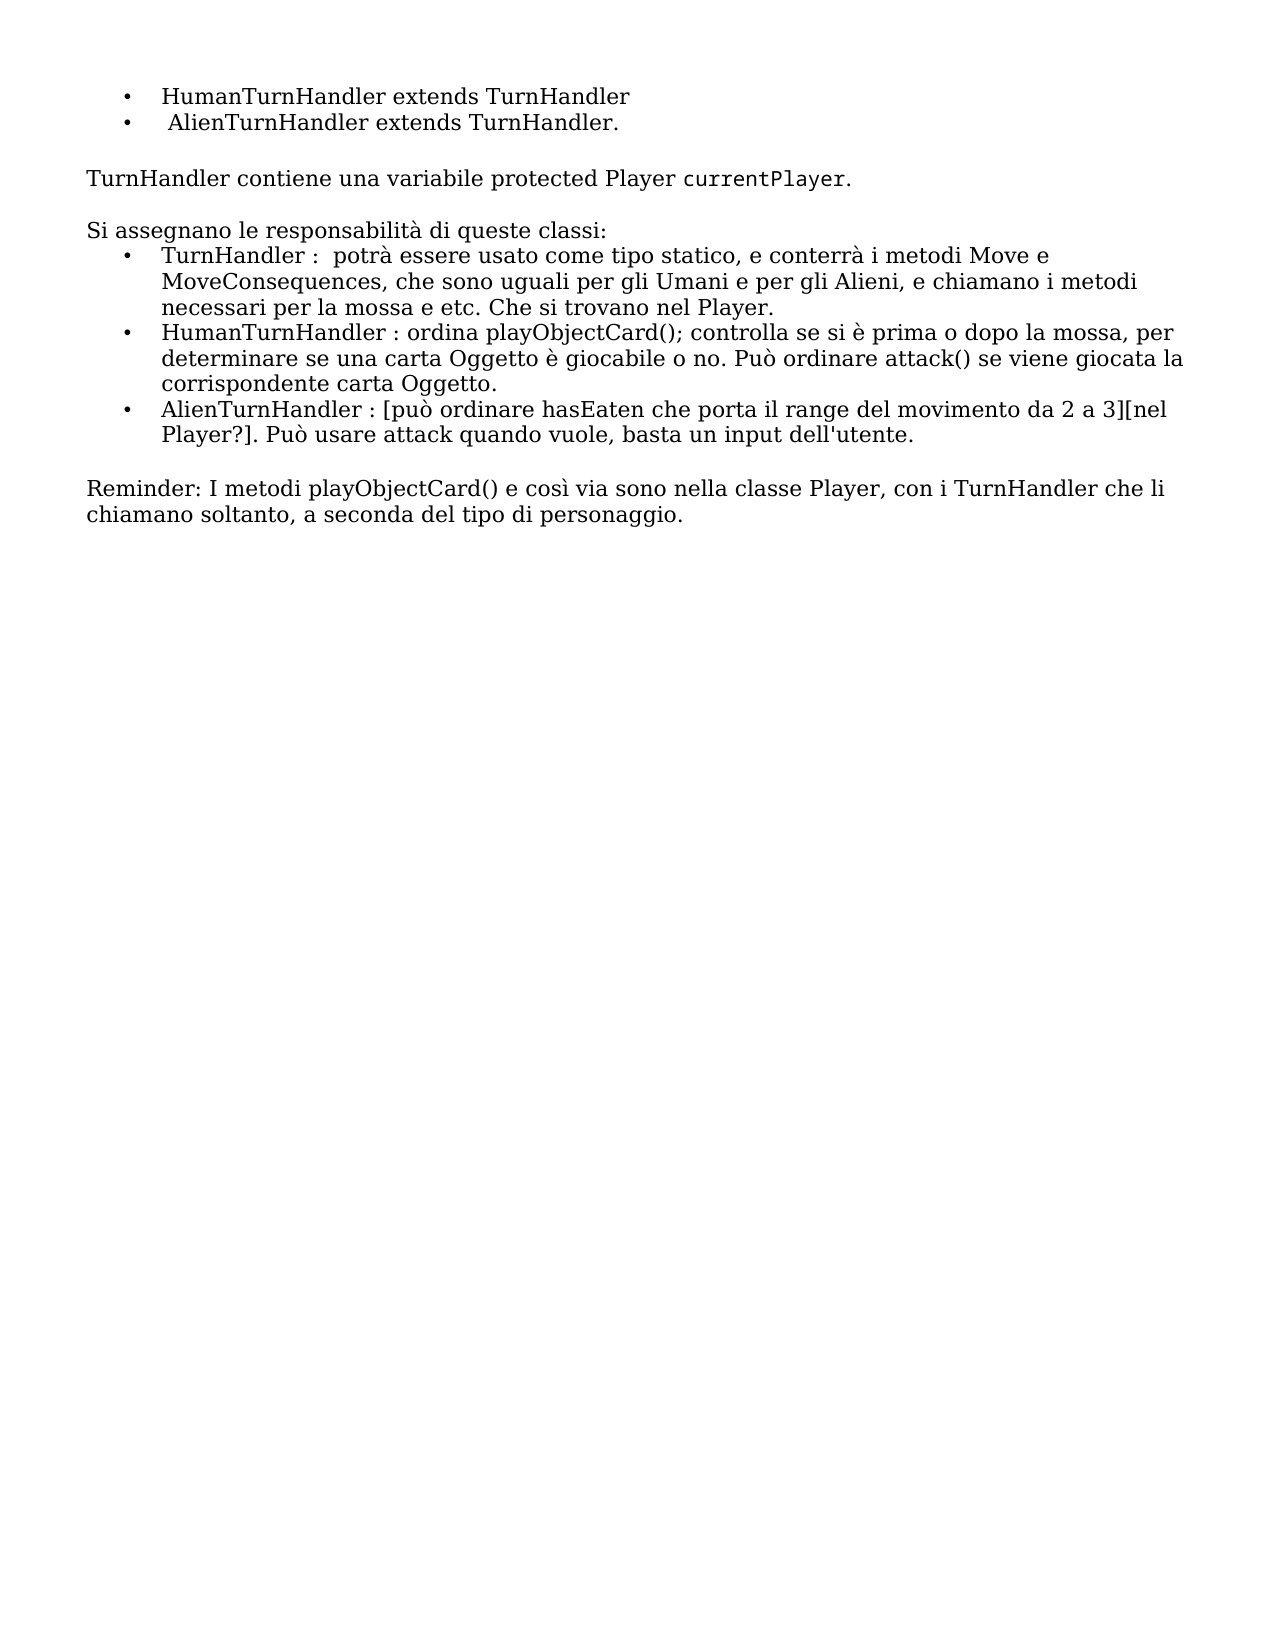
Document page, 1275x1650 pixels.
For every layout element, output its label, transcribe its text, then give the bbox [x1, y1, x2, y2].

text Reminder: I metodi playObjectCard() e così via sono nella classe Player, con i TurnHandler che li chiamano soltanto, a seconda del tipo di personaggio. [86, 477, 1192, 528]
list AlienTurnHandler : [può ordinare hasEaten che porta il range del movimento da 2 a 3][nel Player?]. Può usare attack quando vuole, basta un input dell'utente. [123, 397, 1192, 448]
text Si assegnano le responsabilità di queste classi: [86, 218, 1192, 244]
list AlienTurnHandler extends TurnHandler. [123, 110, 1192, 135]
list HumanTurnHandler extends TurnHandler [123, 84, 1192, 110]
list TurnHandler : potrà essere usato come tipo statico, e conterrà i metodi Move e MoveConsequences, che sono uguali per gli Umani e per gli Alieni, e chiamano i metodi necessari per la mossa e etc. Che si trovano nel Player. [123, 244, 1192, 320]
text TurnHandler contiene una variabile protected Player currentPlayer. [86, 164, 1192, 193]
list HumanTurnHandler : ordina playObjectCard(); controlla se si è prima o dopo la mossa, per determinare se una carta Oggetto è giocabile o no. Può ordinare attack() se viene giocata la corrispondente carta Oggetto. [123, 320, 1192, 397]
